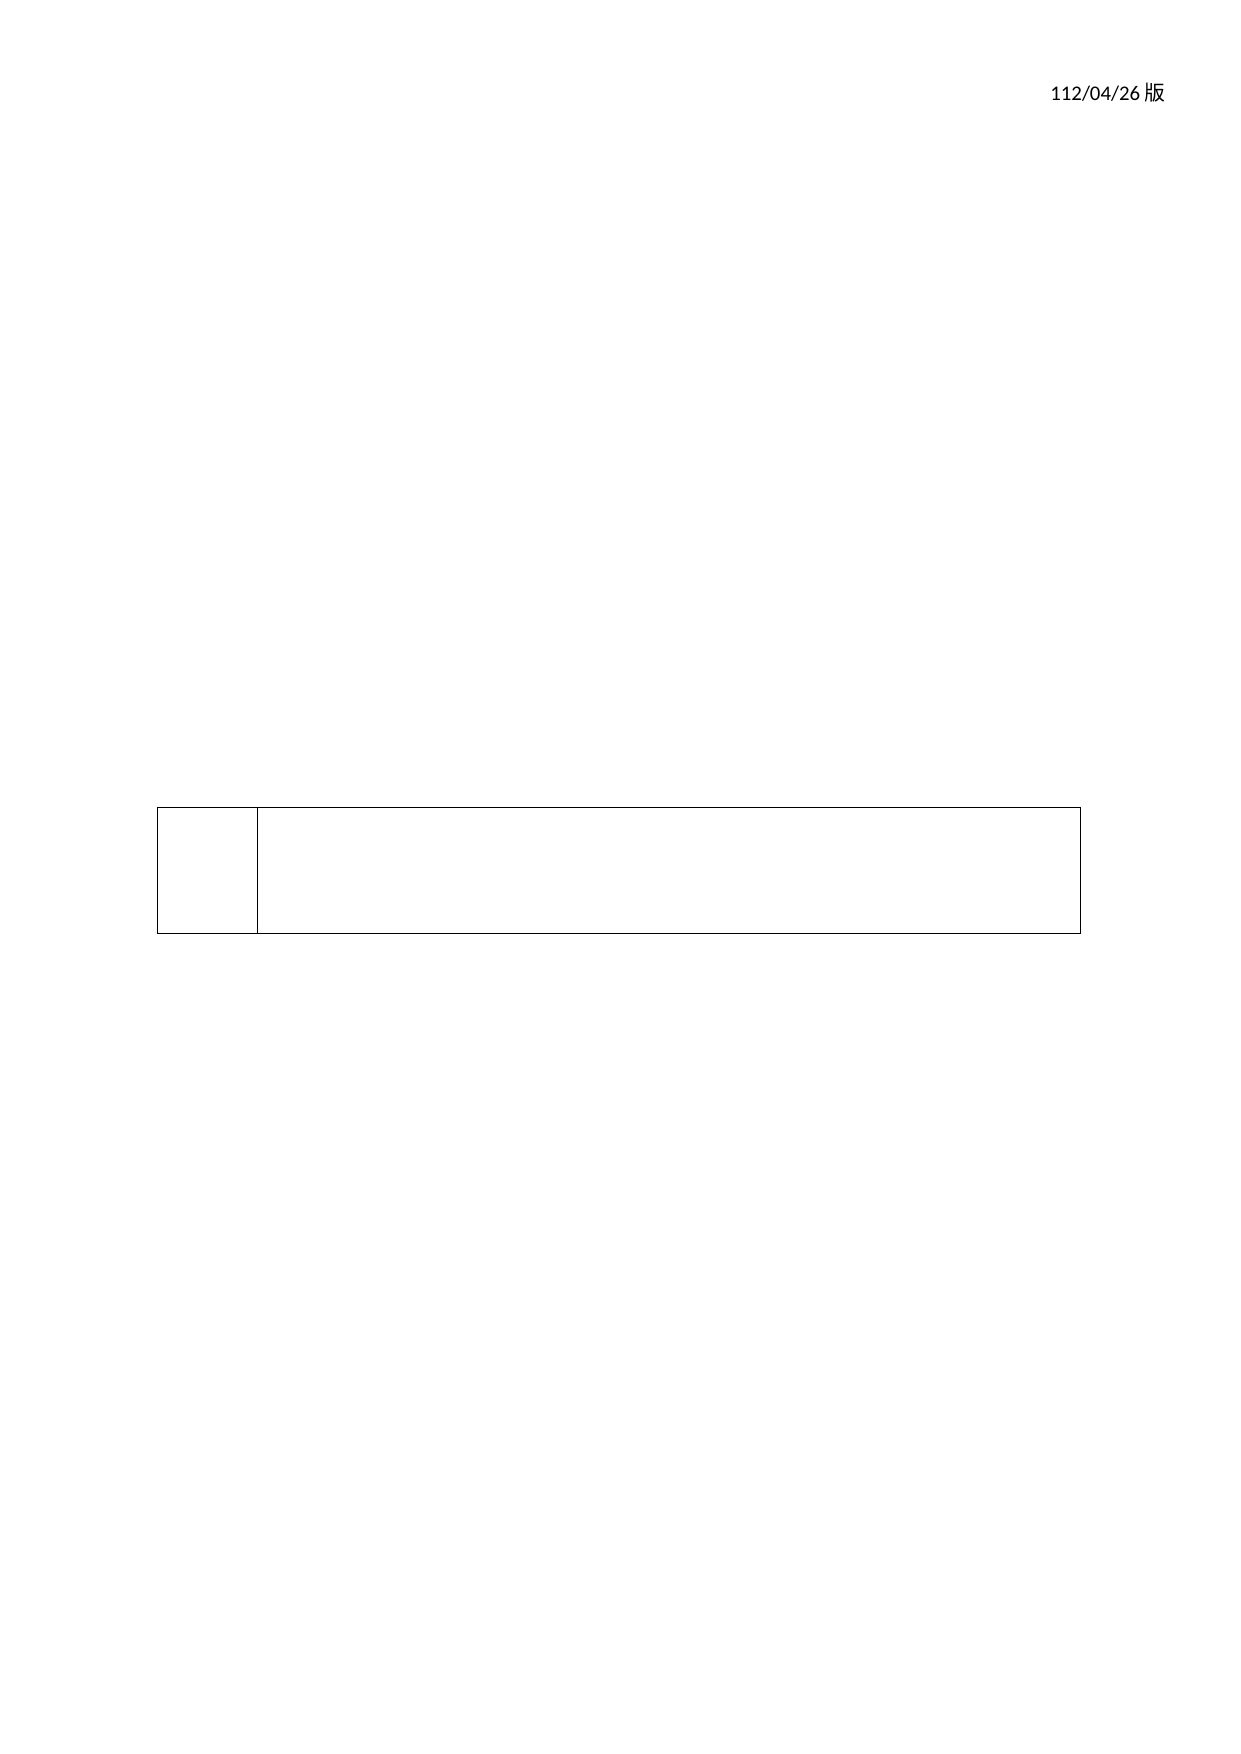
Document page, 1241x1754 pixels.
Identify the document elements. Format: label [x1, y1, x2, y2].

table_header [158, 808, 257, 933]
table_header [258, 808, 1080, 933]
